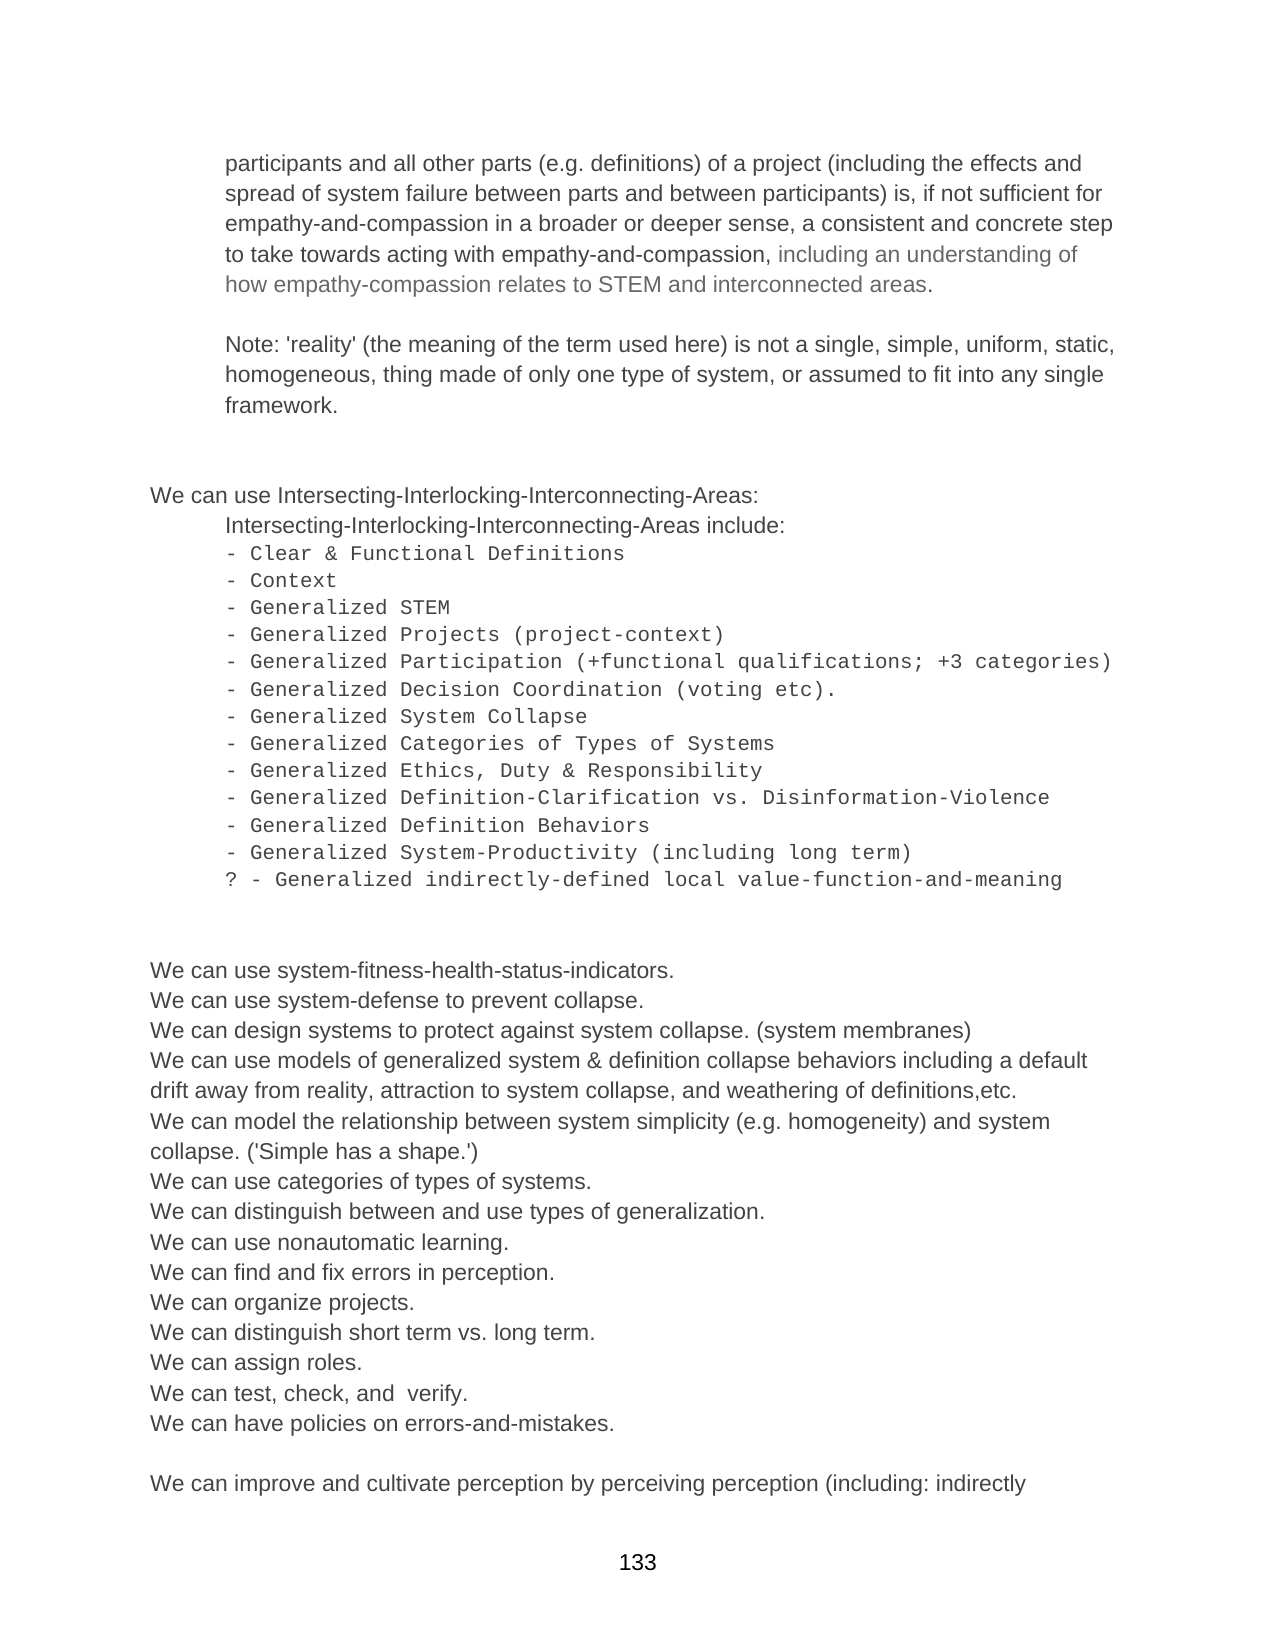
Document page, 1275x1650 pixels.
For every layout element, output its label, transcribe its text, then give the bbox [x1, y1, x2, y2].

text - Generalized Ethics, Duty & Responsibility [150, 760, 1125, 784]
text Note: 'reality' (the meaning of the term used here) is not a single, simple, uniform, static, homogeneous, thing made of only one type of system, or assumed to fit into any single framework. [225, 331, 1125, 418]
text - Clear & Functional Definitions [150, 543, 1125, 566]
text Intersecting-Interlocking-Interconnecting-Areas include: [150, 512, 1125, 539]
text We can use nonautomatic learning. [150, 1228, 1125, 1255]
text We can design systems to protect against system collapse. (system membranes) [150, 1017, 1125, 1043]
text - Generalized Definition-Clarification vs. Disinformation-Violence [225, 787, 1125, 811]
text - Generalized System Collapse [150, 706, 1125, 729]
text We can organize projects. [150, 1289, 1125, 1315]
text - Context [150, 570, 1125, 593]
text We can distinguish between and use types of generalization. [150, 1198, 1125, 1224]
text We can use Intersecting-Interlocking-Interconnecting-Areas: [150, 482, 1125, 509]
text We can have policies on errors-and-mistakes. [150, 1410, 1125, 1436]
text We can find and fix errors in perception. [150, 1259, 1125, 1285]
text We can model the relationship between system simplicity (e.g. homogeneity) and system collapse. ('Simple has a shape.') [150, 1108, 1125, 1164]
text We can use system-fitness-health-status-indicators. [150, 957, 1125, 983]
text - Generalized STEM [150, 597, 1125, 621]
text - Generalized Categories of Types of Systems [150, 733, 1125, 757]
text - Generalized System-Productivity (including long term) [225, 842, 1125, 865]
text We can use models of generalized system & definition collapse behaviors including a default drift away from reality, attraction to system collapse, and weathering of definitions,etc. [150, 1047, 1125, 1104]
text - Generalized Projects (project-context) [150, 624, 1125, 648]
text We can use system-defense to prevent collapse. [150, 987, 1125, 1013]
text We can assign roles. [150, 1349, 1125, 1376]
text - Generalized Participation (+functional qualifications; +3 categories) [150, 651, 1125, 675]
text We can use categories of types of systems. [150, 1168, 1125, 1194]
text participants and all other parts (e.g. definitions) of a project (including the effects and spread of system failure between parts and between participants) is, if not sufficient for empathy-and-compassion in a broader or deeper sense, a consistent and concrete step to take towards acting with empathy-and-compassion, including an understanding of how empathy-compassion relates to STEM and interconnected areas. [225, 150, 1125, 297]
text We can improve and cultivate perception by perceiving perception (including: indirectly [150, 1470, 1125, 1496]
text ? - Generalized indirectly-defined local value-function-and-meaning [225, 869, 1125, 893]
text We can distinguish short term vs. long term. [150, 1319, 1125, 1345]
text We can test, check, and verify. [150, 1379, 1125, 1406]
text - Generalized Decision Coordination (voting etc). [150, 679, 1125, 702]
text - Generalized Definition Behaviors [225, 814, 1125, 838]
